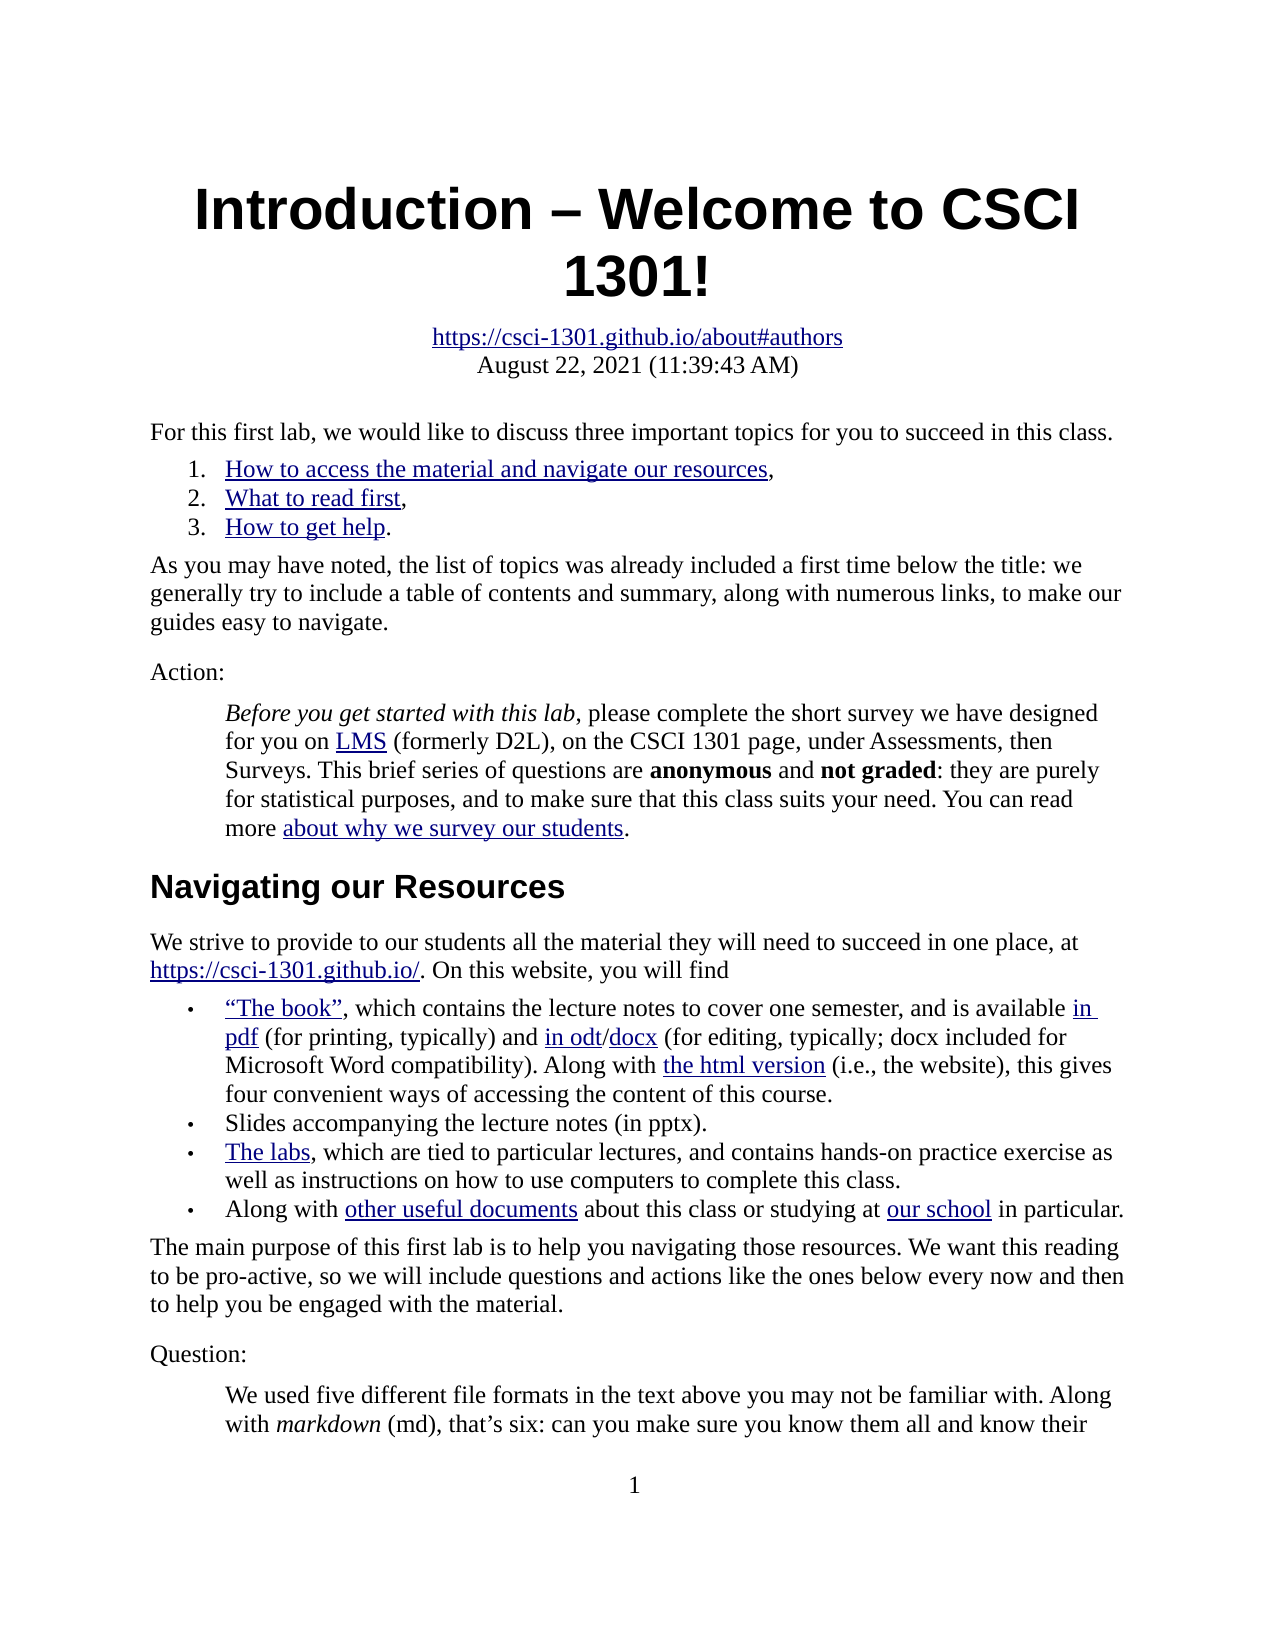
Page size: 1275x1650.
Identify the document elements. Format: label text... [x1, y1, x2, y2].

list The labs, which are tied to particular lectures, and contains hands-on practice exercise as well as instructions on how to use computers to complete this class. [187, 1137, 1125, 1194]
text Before you get started with this lab, please complete the short survey we have designed for you on LMS (formerly D2L), on the CSCI 1301 page, under Assessments, then Surveys. This brief series of questions are anonymous and not graded: they are purely for statistical purposes, and to make sure that this class suits your need. You can read more about why we survey our students. [225, 698, 1125, 841]
list Slides accompanying the lecture notes (in pptx). [187, 1108, 1125, 1137]
text Action: [150, 657, 1125, 686]
text As you may have noted, the list of topics was already included a first time below the title: we generally try to include a table of contents and summary, along with numerous links, to make our guides easy to navigate. [150, 550, 1125, 636]
text For this first lab, we would like to discuss three important topics for you to succeed in this class. [150, 417, 1125, 446]
text Question: [150, 1339, 1125, 1368]
list What to read first, [187, 483, 1125, 512]
list How to access the material and navigate our resources, [187, 454, 1125, 483]
list Along with other useful documents about this class or studying at our school in particular. [187, 1194, 1125, 1223]
text The main purpose of this first lab is to help you navigating those resources. We want this reading to be pro-active, so we will include questions and actions like the ones below every now and then to help you be engaged with the material. [150, 1232, 1125, 1318]
text August 22, 2021 (11:39:43 AM) [150, 350, 1125, 379]
text https://csci-1301.github.io/about#authors [150, 322, 1125, 350]
title Introduction – Welcome to CSCI 1301! [150, 175, 1125, 309]
subtitle Navigating our Resources [150, 866, 1125, 905]
text We used five different file formats in the text above you may not be familiar with. Along with markdown (md), that’s six: can you make sure you know them all and know their [225, 1380, 1125, 1437]
text We strive to provide to our students all the material they will need to succeed in one place, at https://csci-1301.github.io/. On this website, you will find [150, 927, 1125, 984]
list How to get help. [187, 512, 1125, 541]
list “The book”, which contains the lecture notes to cover one semester, and is available in pdf (for printing, typically) and in odt/docx (for editing, typically; docx included for Microsoft Word compatibility). Along with the html version (i.e., the website), this gives four convenient ways of accessing the content of this course. [187, 993, 1125, 1108]
